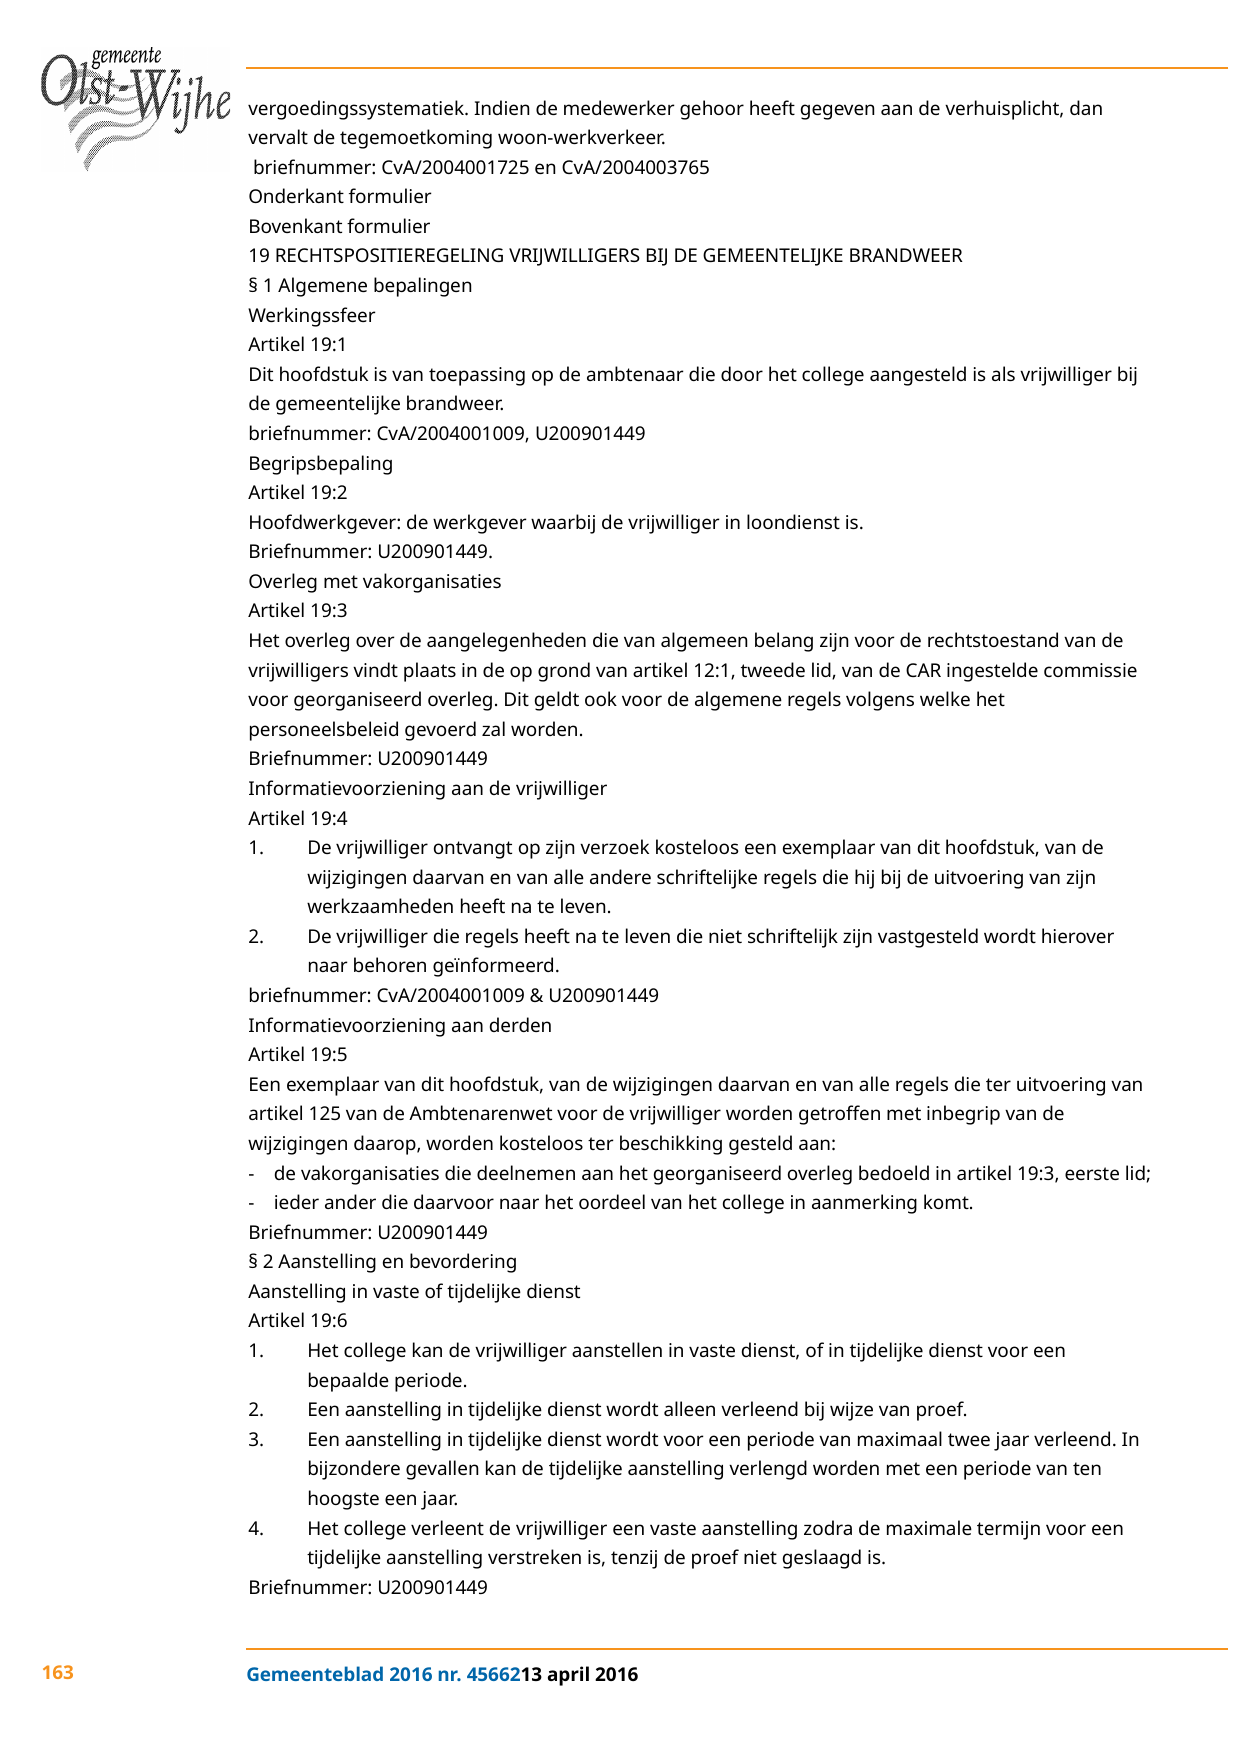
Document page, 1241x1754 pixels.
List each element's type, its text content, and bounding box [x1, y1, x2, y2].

list De vrijwilliger ontvangt op zijn verzoek kosteloos een exemplaar van dit hoofdstuk, van de wijzigingen daarvan en van alle andere schriftelijke regels die hij bij de uitvoering van zijn werkzaamheden heeft na te leven. [248, 834, 1152, 919]
text Artikel 19:4 [248, 805, 1152, 831]
text briefnummer: CvA/2004001009 & U200901449 [248, 982, 1152, 1008]
text Artikel 19:6 [248, 1308, 1152, 1333]
text Informatievoorziening aan derden [248, 1012, 1152, 1038]
text Werkingssfeer [248, 302, 1152, 328]
text Briefnummer: U200901449 [248, 746, 1152, 771]
text Artikel 19:5 [248, 1041, 1152, 1067]
picture [41, 47, 231, 172]
text Hoofdwerkgever: de werkgever waarbij de vrijwilliger in loondienst is. [248, 509, 1152, 535]
text briefnummer: CvA/2004001009, U200901449 [248, 420, 1152, 446]
text vergoedingssystematiek. Indien de medewerker gehoor heeft gegeven aan de verhuisplicht, dan vervalt de tegemoetkoming woon-werkverkeer. [248, 95, 1152, 150]
list Een aanstelling in tijdelijke dienst wordt voor een periode van maximaal twee jaar verleend. In bijzondere gevallen kan de tijdelijke aanstelling verlengd worden met een periode van ten hoogste een jaar. [248, 1426, 1152, 1511]
text Begripsbepaling [248, 450, 1152, 476]
text Briefnummer: U200901449. [248, 538, 1152, 564]
list Het college verleent de vrijwilliger een vaste aanstelling zodra de maximale termijn voor een tijdelijke aanstelling verstreken is, tenzij de proef niet geslaagd is. [248, 1515, 1152, 1570]
text § 1 Algemene bepalingen [248, 272, 1152, 298]
text Artikel 19:1 [248, 331, 1152, 357]
text - de vakorganisaties die deelnemen aan het georganiseerd overleg bedoeld in artikel 19:3, eerste lid; [248, 1160, 1152, 1186]
list Een aanstelling in tijdelijke dienst wordt alleen verleend bij wijze van proef. [248, 1396, 1152, 1422]
text briefnummer: CvA/2004001725 en CvA/2004003765 [248, 154, 1152, 180]
text Dit hoofdstuk is van toepassing op de ambtenaar die door het college aangesteld is als vrijwilliger bij de gemeentelijke brandweer. [248, 361, 1152, 416]
text Briefnummer: U200901449 [248, 1219, 1152, 1245]
list De vrijwilliger die regels heeft na te leven die niet schriftelijk zijn vastgesteld wordt hierover naar behoren geïnformeerd. [248, 923, 1152, 978]
text Artikel 19:2 [248, 479, 1152, 505]
list Het college kan de vrijwilliger aanstellen in vaste dienst, of in tijdelijke dienst voor een bepaalde periode. [248, 1337, 1152, 1393]
text Onderkant formulier [248, 183, 1152, 209]
text Briefnummer: U200901449 [248, 1574, 1152, 1600]
text 19 RECHTSPOSITIEREGELING VRIJWILLIGERS BIJ DE GEMEENTELIJKE BRANDWEER [248, 243, 1152, 268]
text Overleg met vakorganisaties [248, 568, 1152, 594]
text Aanstelling in vaste of tijdelijke dienst [248, 1278, 1152, 1304]
text - ieder ander die daarvoor naar het oordeel van het college in aanmerking komt. [248, 1189, 1152, 1215]
text Een exemplaar van dit hoofdstuk, van de wijzigingen daarvan en van alle regels die ter uitvoering van artikel 125 van de Ambtenarenwet voor de vrijwilliger worden getroffen met inbegrip van de wijzigingen daarop, worden kosteloos ter beschikking gesteld aan: [248, 1071, 1152, 1156]
text § 2 Aanstelling en bevordering [248, 1248, 1152, 1274]
text Informatievoorziening aan de vrijwilliger [248, 775, 1152, 801]
text Artikel 19:3 [248, 598, 1152, 623]
text Bovenkant formulier [248, 213, 1152, 239]
text Het overleg over de aangelegenheden die van algemeen belang zijn voor de rechtstoestand van de vrijwilligers vindt plaats in de op grond van artikel 12:1, tweede lid, van de CAR ingestelde commissie voor georganiseerd overleg. Dit geldt ook voor de algemene regels volgens welke het personeelsbeleid gevoerd zal worden. [248, 627, 1152, 742]
